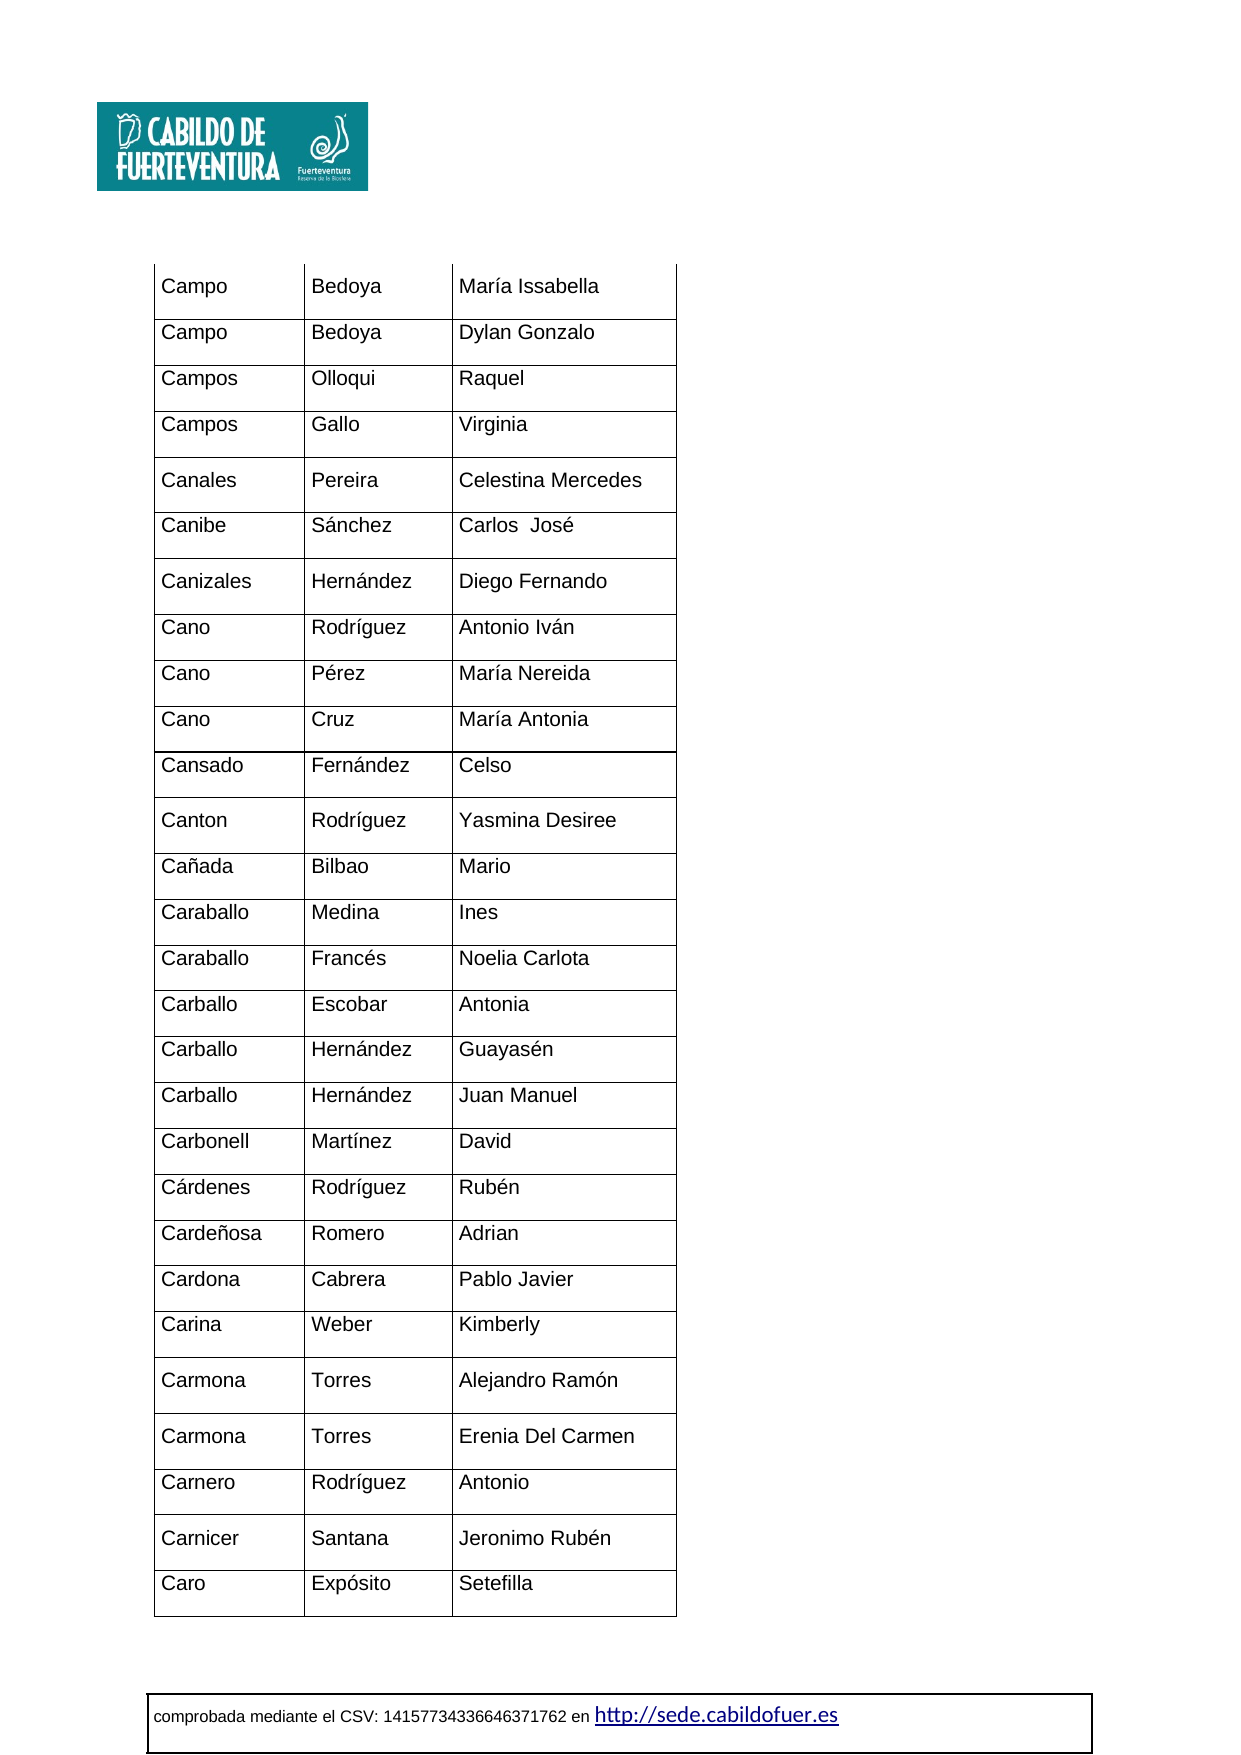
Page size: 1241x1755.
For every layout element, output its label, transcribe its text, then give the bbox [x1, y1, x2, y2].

table_cell María Nereida [453, 661, 676, 706]
table_cell Cañada [155, 854, 304, 899]
table_header Bedoya [305, 264, 452, 319]
table_cell Canton [155, 798, 304, 853]
table_cell Cano [155, 661, 304, 706]
table_cell Carnero [155, 1470, 304, 1514]
table_cell Canizales [155, 559, 304, 614]
table_cell Hernández [305, 559, 452, 614]
table_cell Escobar [305, 991, 452, 1036]
table_cell Olloqui [305, 366, 452, 411]
table_cell Yasmina Desiree [453, 798, 676, 853]
table_cell Carbonell [155, 1129, 304, 1174]
table_cell Juan Manuel [453, 1083, 676, 1128]
table_cell Martínez [305, 1129, 452, 1174]
table_cell Pereira [305, 458, 452, 512]
table_cell Campos [155, 412, 304, 457]
table_cell Ines [453, 900, 676, 944]
table_cell Expósito [305, 1571, 452, 1616]
table_cell Antonia [453, 991, 676, 1036]
table_cell Cabrera [305, 1266, 452, 1311]
table_cell Cansado [155, 753, 304, 797]
table_cell Carnicer [155, 1515, 304, 1570]
table_cell Antonio [453, 1470, 676, 1514]
table_cell Torres [305, 1414, 452, 1468]
table_cell Cano [155, 707, 304, 751]
table_cell Virginia [453, 412, 676, 457]
table_cell Carlos José [453, 513, 676, 558]
table_cell Romero [305, 1221, 452, 1265]
table_cell Cardona [155, 1266, 304, 1311]
table_cell Rodríguez [305, 615, 452, 660]
table_cell Rubén [453, 1175, 676, 1219]
table_cell Medina [305, 900, 452, 944]
table_cell Bilbao [305, 854, 452, 899]
table_cell Jeronimo Rubén [453, 1515, 676, 1570]
table_cell David [453, 1129, 676, 1174]
table_cell Carballo [155, 991, 304, 1036]
table_cell Rodríguez [305, 1175, 452, 1219]
table_cell Caraballo [155, 900, 304, 944]
table_cell Noelia Carlota [453, 946, 676, 990]
table_cell Mario [453, 854, 676, 899]
table_cell Rodríguez [305, 1470, 452, 1514]
table_cell Torres [305, 1358, 452, 1413]
table_cell Carballo [155, 1083, 304, 1128]
table_cell Fernández [305, 753, 452, 797]
table_cell Caro [155, 1571, 304, 1616]
table_cell Dylan Gonzalo [453, 320, 676, 365]
table_cell Weber [305, 1312, 452, 1357]
table_cell Raquel [453, 366, 676, 411]
table_cell Kimberly [453, 1312, 676, 1357]
table_cell Hernández [305, 1037, 452, 1082]
table_cell Celso [453, 753, 676, 797]
table_cell Adrian [453, 1221, 676, 1265]
table_cell Erenia Del Carmen [453, 1414, 676, 1468]
table_cell Bedoya [305, 320, 452, 365]
table_header María Issabella [453, 264, 676, 319]
table_cell Antonio Iván [453, 615, 676, 660]
table_cell María Antonia [453, 707, 676, 751]
table_cell Sánchez [305, 513, 452, 558]
table_cell Santana [305, 1515, 452, 1570]
table_cell Celestina Mercedes [453, 458, 676, 512]
table_cell Carballo [155, 1037, 304, 1082]
table_cell Cano [155, 615, 304, 660]
table_cell Campo [155, 320, 304, 365]
table_cell Pablo Javier [453, 1266, 676, 1311]
table_cell Carmona [155, 1414, 304, 1468]
table_cell Alejandro Ramón [453, 1358, 676, 1413]
table_cell Canibe [155, 513, 304, 558]
table_cell Guayasén [453, 1037, 676, 1082]
table_cell Francés [305, 946, 452, 990]
table_cell Carmona [155, 1358, 304, 1413]
table_cell Caraballo [155, 946, 304, 990]
table_cell Carina [155, 1312, 304, 1357]
table_cell Cruz [305, 707, 452, 751]
table_cell Campos [155, 366, 304, 411]
table_cell Setefilla [453, 1571, 676, 1616]
table_cell Cardeñosa [155, 1221, 304, 1265]
table_cell Canales [155, 458, 304, 512]
table_cell Cárdenes [155, 1175, 304, 1219]
table_cell Hernández [305, 1083, 452, 1128]
table_cell Diego Fernando [453, 559, 676, 614]
table_cell Gallo [305, 412, 452, 457]
table_header Campo [155, 264, 304, 319]
table_cell Rodríguez [305, 798, 452, 853]
table_cell Pérez [305, 661, 452, 706]
